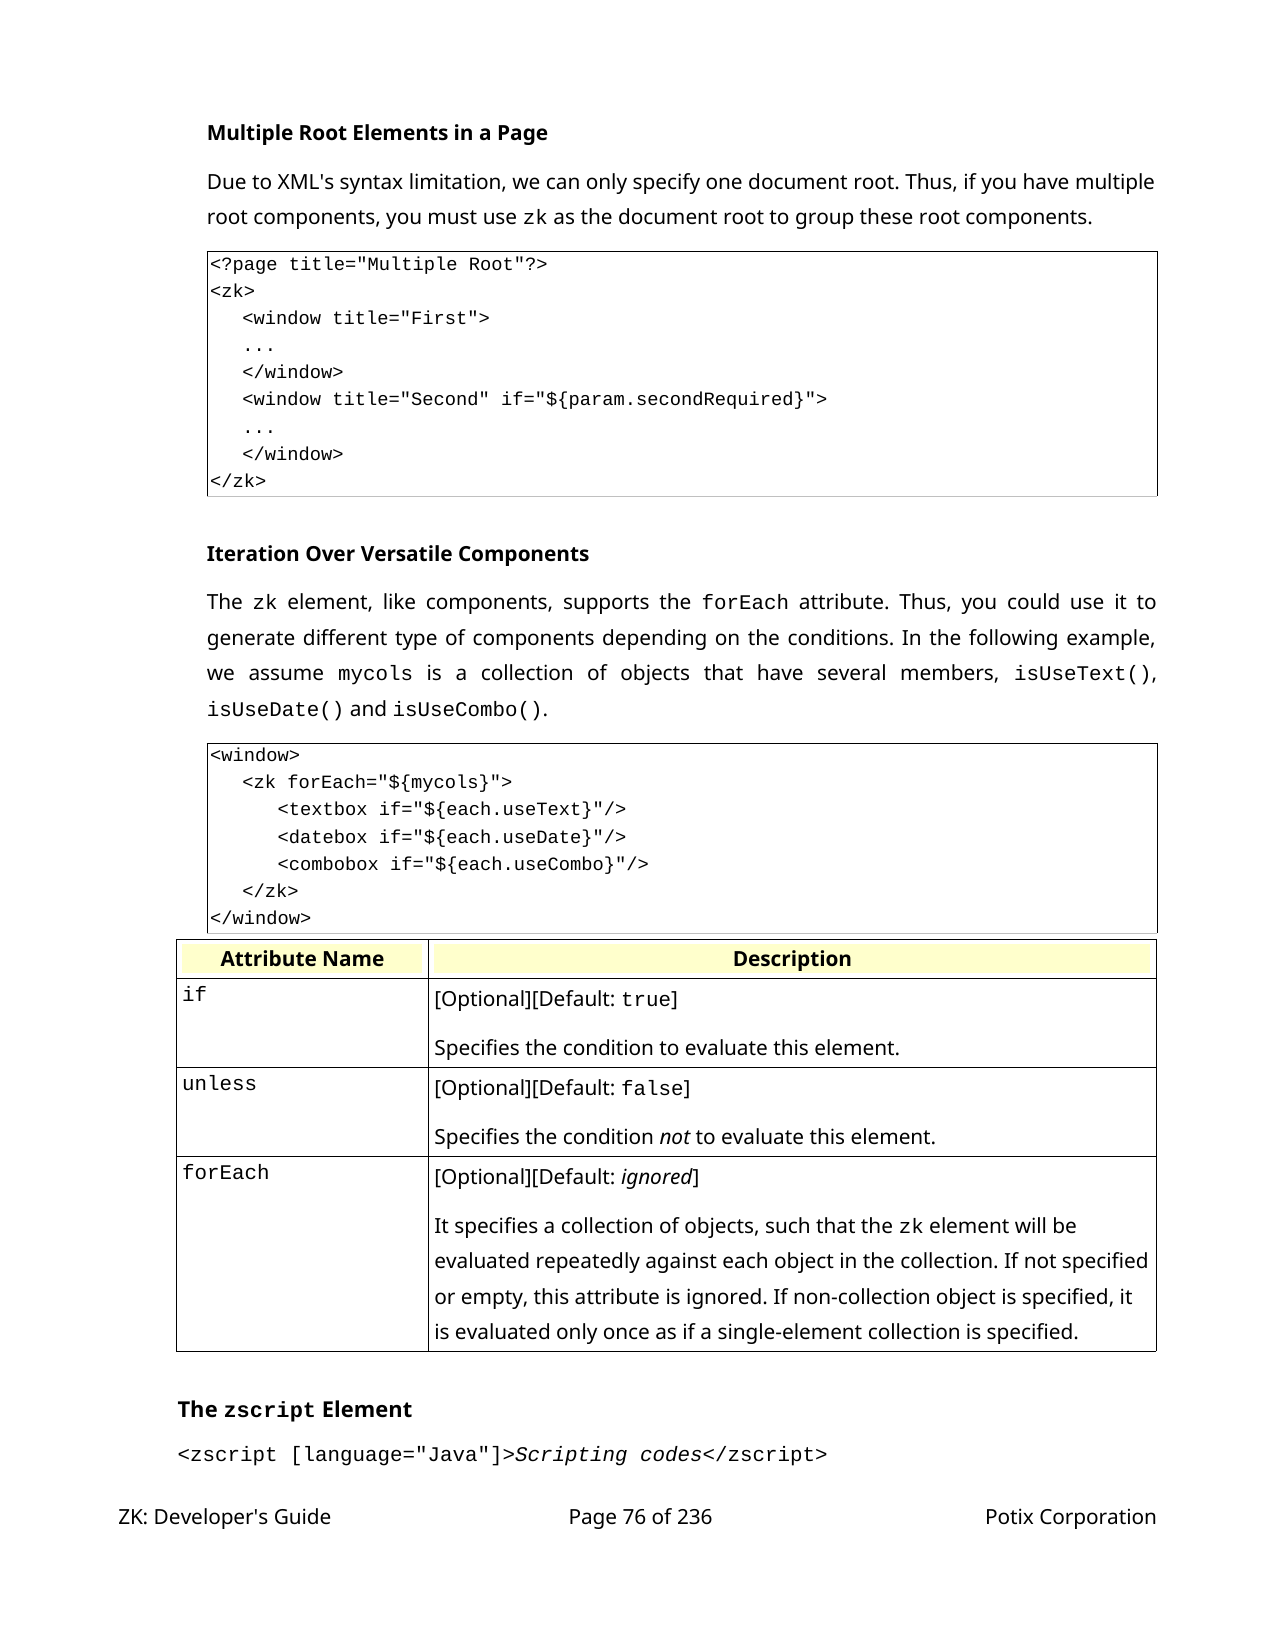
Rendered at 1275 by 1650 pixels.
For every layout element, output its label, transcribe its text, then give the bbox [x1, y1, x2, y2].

text Due to XML's syntax limitation, we can only specify one document root. Thus, if you have multiple root components, you must use zk as the document root to group these root components. [207, 167, 1157, 231]
text <zk forEach="${mycols}"> [208, 770, 1157, 794]
table_cell [Optional][Default: ignored] It specifies a collection of objects, such that the zk element will be evaluated repeatedly against each object in the collection. If not specified or empty, this attribute is ignored. If non-collection object is specified, it is evaluated only once as if a single-element collection is specified. [429, 1157, 1156, 1351]
text </zk> [208, 469, 1157, 496]
text <zk> [208, 278, 1157, 303]
text <zscript [language="Java"]>Scripting codes</zscript> [177, 1444, 1157, 1468]
text ... [208, 414, 1157, 439]
text <textbox if="${each.useText}"/> [208, 797, 1157, 822]
table_cell if [177, 979, 428, 1067]
table_cell [Optional][Default: false] Specifies the condition not to evaluate this element. [429, 1068, 1156, 1156]
text ... [208, 333, 1157, 357]
text </zk> [208, 879, 1157, 903]
table_cell unless [177, 1068, 428, 1156]
text <datebox if="${each.useDate}"/> [208, 824, 1157, 849]
text </window> [208, 360, 1157, 384]
subtitle Iteration Over Versatile Components [207, 539, 1157, 567]
subtitle The zscript Element [177, 1393, 1157, 1424]
text <?page title="Multiple Root"?> [208, 252, 1157, 276]
table_cell forEach [177, 1157, 428, 1351]
subtitle Multiple Root Elements in a Page [207, 118, 1157, 146]
text </window> [208, 906, 1157, 933]
text </window> [208, 442, 1157, 466]
text <window> [208, 744, 1157, 767]
text <combobox if="${each.useCombo}"/> [208, 852, 1157, 876]
text <window title="Second" if="${param.secondRequired}"> [208, 387, 1157, 412]
table_header Description [429, 940, 1156, 978]
text <window title="First"> [208, 306, 1157, 330]
table_header Attribute Name [177, 940, 428, 978]
text The zk element, like components, supports the forEach attribute. Thus, you could use it to generate different type of components depending on the conditions. In the following example, we assume mycols is a collection of objects that have several members, isUseText(), isUseDate() and isUseCombo(). [207, 587, 1157, 722]
table_cell [Optional][Default: true] Specifies the condition to evaluate this element. [429, 979, 1156, 1067]
